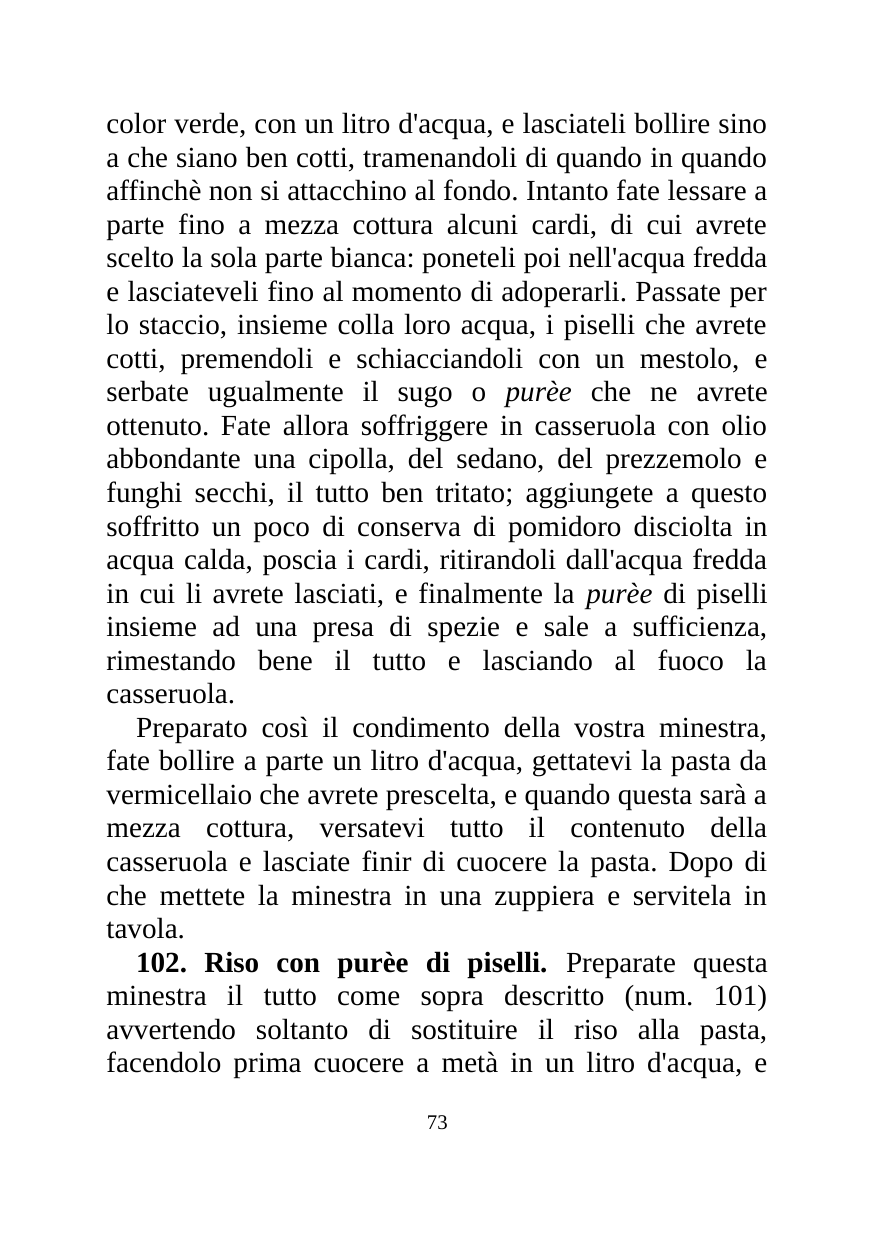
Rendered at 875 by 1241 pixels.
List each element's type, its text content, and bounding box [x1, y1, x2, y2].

text Preparato così il condimento della vostra minestra, fate bollire a parte un litro d'acqua, gettatevi la pasta da vermicellaio che avrete prescelta, e quando questa sarà a mezza cottura, versatevi tutto il contenuto della casseruola e lasciate finir di cuocere la pasta. Dopo di che mettete la minestra in una zuppiera e servitela in tavola. [106, 710, 768, 945]
text 102. Riso con purèe di piselli. Preparate questa minestra il tutto come sopra descritto (num. 101) avvertendo soltanto di sostituire il riso alla pasta, facendolo prima cuocere a metà in un litro d'acqua, e [106, 945, 768, 1079]
text color verde, con un litro d'acqua, e lasciateli bollire sino a che siano ben cotti, tramenandoli di quando in quando affinchè non si attacchino al fondo. Intanto fate lessare a parte fino a mezza cottura alcuni cardi, di cui avrete scelto la sola parte bianca: poneteli poi nell'acqua fredda e lasciateveli fino al momento di adoperarli. Passate per lo staccio, insieme colla loro acqua, i piselli che avrete cotti, premendoli e schiacciandoli con un mestolo, e serbate ugualmente il sugo o purèe che ne avrete ottenuto. Fate allora soffriggere in casseruola con olio abbondante una cipolla, del sedano, del prezzemolo e funghi secchi, il tutto ben tritato; aggiungete a questo soffritto un poco di conserva di pomidoro disciolta in acqua calda, poscia i cardi, ritirandoli dall'acqua fredda in cui li avrete lasciati, e finalmente la purèe di piselli insieme ad una presa di spezie e sale a sufficienza, rimestando bene il tutto e lasciando al fuoco la casseruola. [106, 106, 768, 710]
